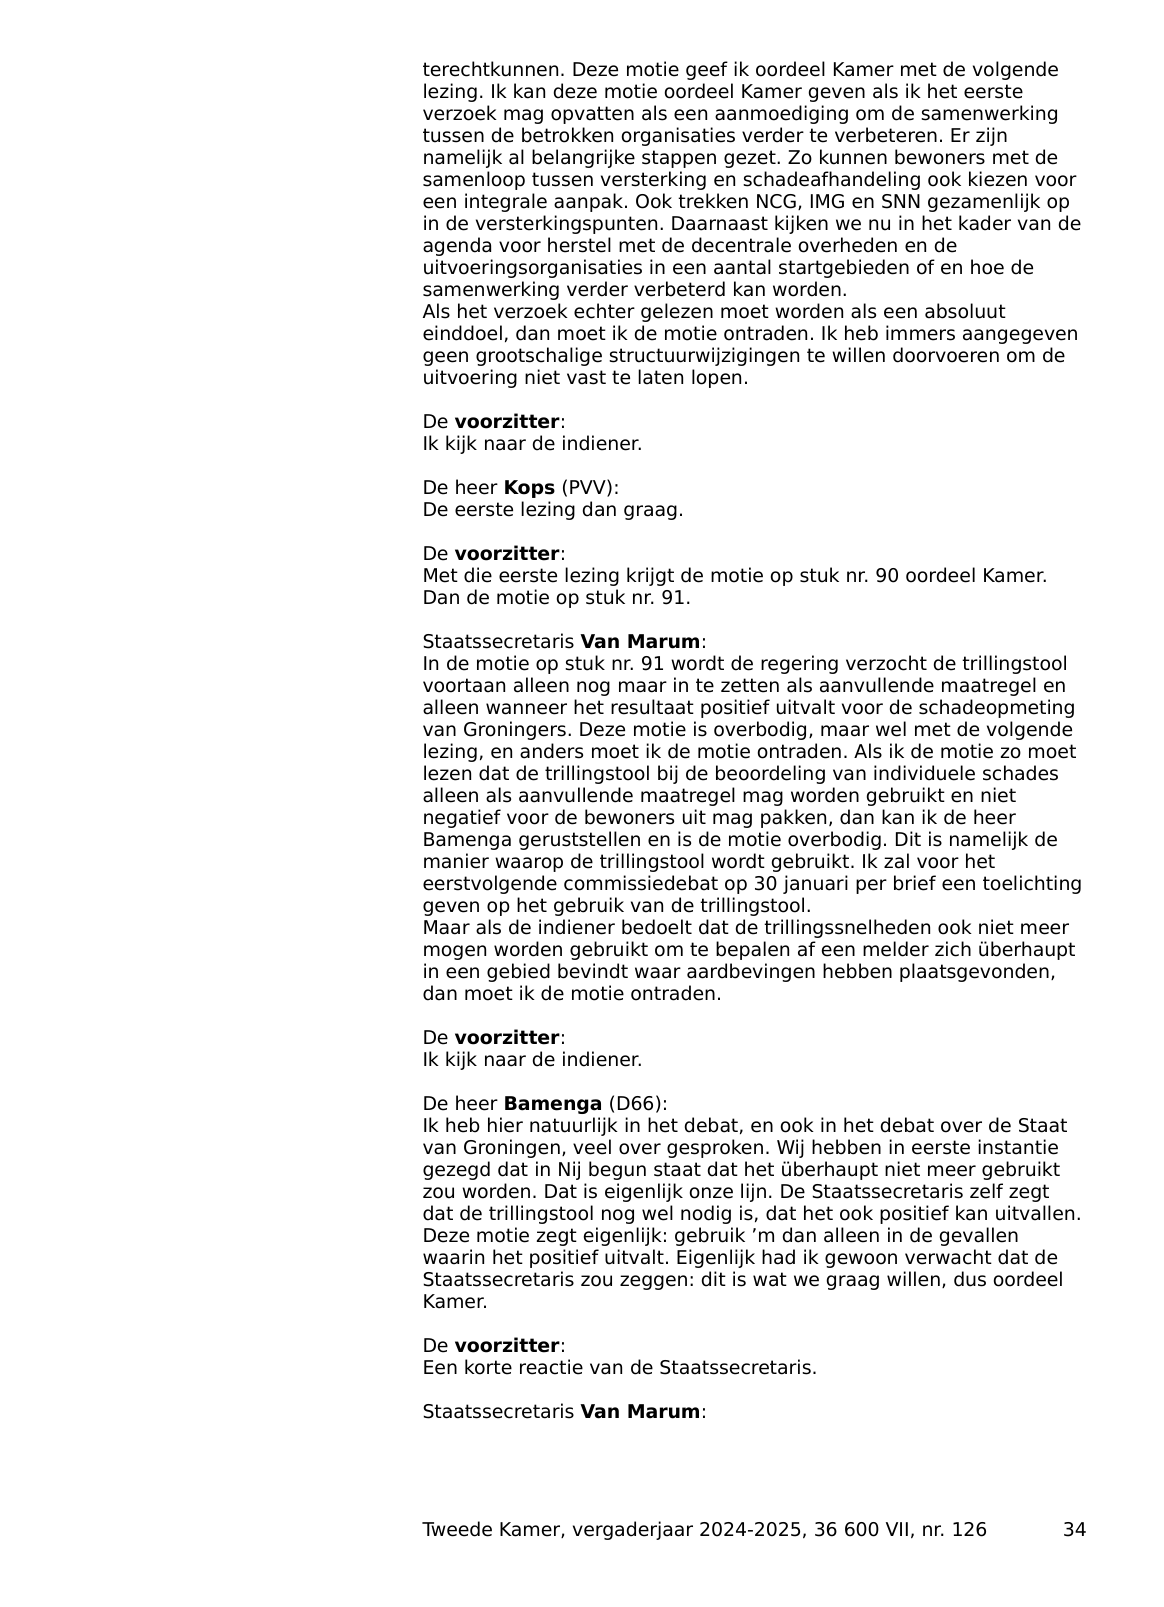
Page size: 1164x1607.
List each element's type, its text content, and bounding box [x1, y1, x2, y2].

text De heer Bamenga (D66): [422, 1093, 1087, 1115]
text terechtkunnen. Deze motie geef ik oordeel Kamer met de volgende lezing. Ik kan deze motie oordeel Kamer geven als ik het eerste verzoek mag opvatten als een aanmoediging om de samenwerking tussen de betrokken organisaties verder te verbeteren. Er zijn namelijk al belangrijke stappen gezet. Zo kunnen bewoners met de samenloop tussen versterking en schadeafhandeling ook kiezen voor een integrale aanpak. Ook trekken NCG, IMG en SNN gezamenlijk op in de versterkingspunten. Daarnaast kijken we nu in het kader van de agenda voor herstel met de decentrale overheden en de uitvoeringsorganisaties in een aantal startgebieden of en hoe de samenwerking verder verbeterd kan worden. [422, 59, 1087, 301]
text De voorzitter: [422, 1335, 1087, 1357]
text De voorzitter: [422, 411, 1087, 433]
text De voorzitter: [422, 543, 1087, 565]
text Ik kijk naar de indiener. [422, 433, 1087, 455]
text De eerste lezing dan graag. [422, 499, 1087, 521]
text De voorzitter: [422, 1027, 1087, 1049]
text Een korte reactie van de Staatssecretaris. [422, 1357, 1087, 1379]
text In de motie op stuk nr. 91 wordt de regering verzocht de trillingstool voortaan alleen nog maar in te zetten als aanvullende maatregel en alleen wanneer het resultaat positief uitvalt voor de schadeopmeting van Groningers. Deze motie is overbodig, maar wel met de volgende lezing, en anders moet ik de motie ontraden. Als ik de motie zo moet lezen dat de trillingstool bij de beoordeling van individuele schades alleen als aanvullende maatregel mag worden gebruikt en niet negatief voor de bewoners uit mag pakken, dan kan ik de heer Bamenga geruststellen en is de motie overbodig. Dit is namelijk de manier waarop de trillingstool wordt gebruikt. Ik zal voor het eerstvolgende commissiedebat op 30 januari per brief een toelichting geven op het gebruik van de trillingstool. [422, 653, 1087, 917]
text Ik kijk naar de indiener. [422, 1049, 1087, 1071]
text Met die eerste lezing krijgt de motie op stuk nr. 90 oordeel Kamer. Dan de motie op stuk nr. 91. [422, 565, 1087, 609]
text Maar als de indiener bedoelt dat de trillingssnelheden ook niet meer mogen worden gebruikt om te bepalen af een melder zich überhaupt in een gebied bevindt waar aardbevingen hebben plaatsgevonden, dan moet ik de motie ontraden. [422, 917, 1087, 1005]
text Staatssecretaris Van Marum: [422, 1401, 1087, 1423]
text Als het verzoek echter gelezen moet worden als een absoluut einddoel, dan moet ik de motie ontraden. Ik heb immers aangegeven geen grootschalige structuurwijzigingen te willen doorvoeren om de uitvoering niet vast te laten lopen. [422, 301, 1087, 389]
text Ik heb hier natuurlijk in het debat, en ook in het debat over de Staat van Groningen, veel over gesproken. Wij hebben in eerste instantie gezegd dat in Nij begun staat dat het überhaupt niet meer gebruikt zou worden. Dat is eigenlijk onze lijn. De Staatssecretaris zelf zegt dat de trillingstool nog wel nodig is, dat het ook positief kan uitvallen. Deze motie zegt eigenlijk: gebruik ’m dan alleen in de gevallen waarin het positief uitvalt. Eigenlijk had ik gewoon verwacht dat de Staatssecretaris zou zeggen: dit is wat we graag willen, dus oordeel Kamer. [422, 1115, 1087, 1313]
text Staatssecretaris Van Marum: [422, 631, 1087, 653]
text De heer Kops (PVV): [422, 477, 1087, 499]
